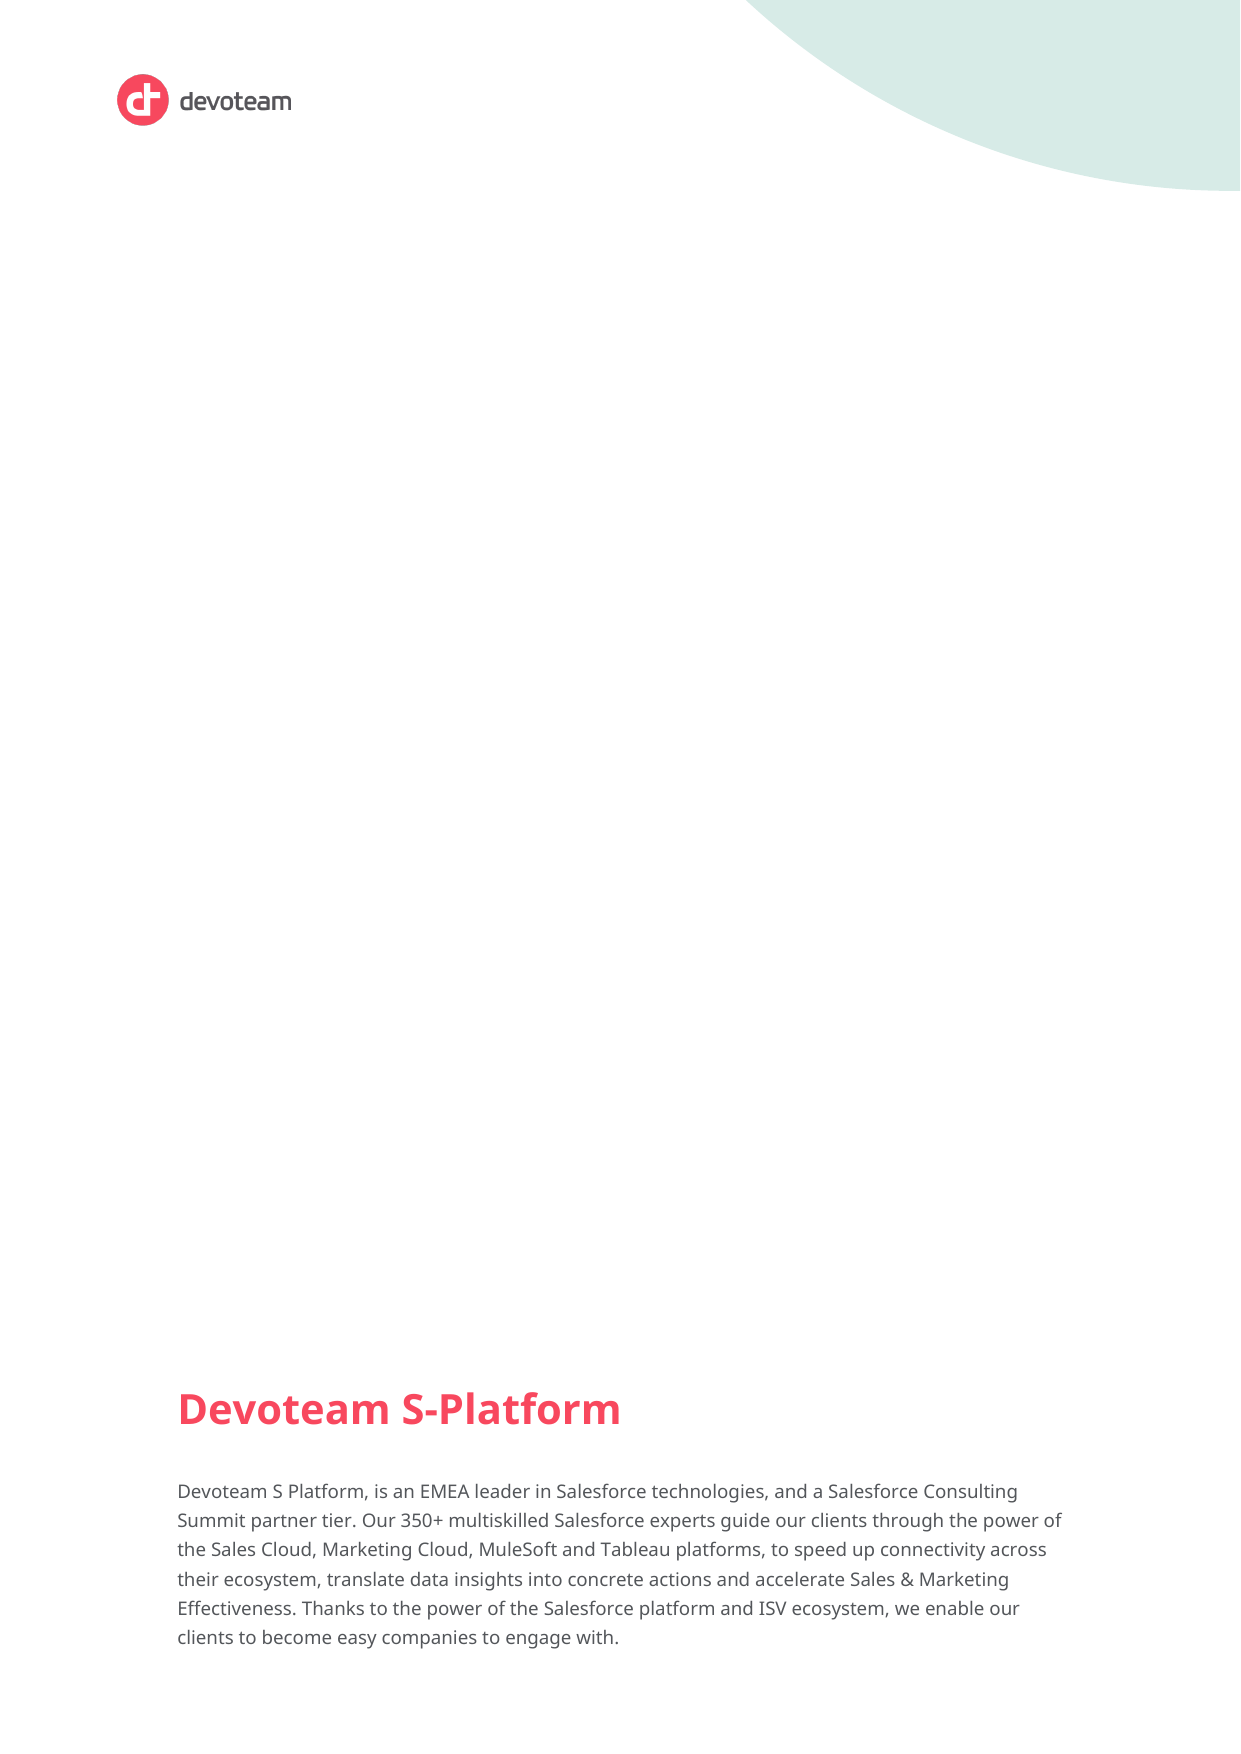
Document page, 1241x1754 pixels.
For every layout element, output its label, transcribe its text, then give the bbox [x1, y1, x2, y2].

text Devoteam S Platform, is an EMEA leader in Salesforce technologies, and a Salesforce Consulting Summit partner tier. Our 350+ multiskilled Salesforce experts guide our clients through the power of the Sales Cloud, Marketing Cloud, MuleSoft and Tableau platforms, to speed up connectivity across their ecosystem, translate data insights into concrete actions and accelerate Sales & Marketing Effectiveness. Thanks to the power of the Salesforce platform and ISV ecosystem, we enable our clients to become easy companies to engage with. [177, 1478, 1063, 1650]
subtitle Devoteam S-Platform [177, 1379, 1063, 1436]
picture [99, 56, 304, 143]
